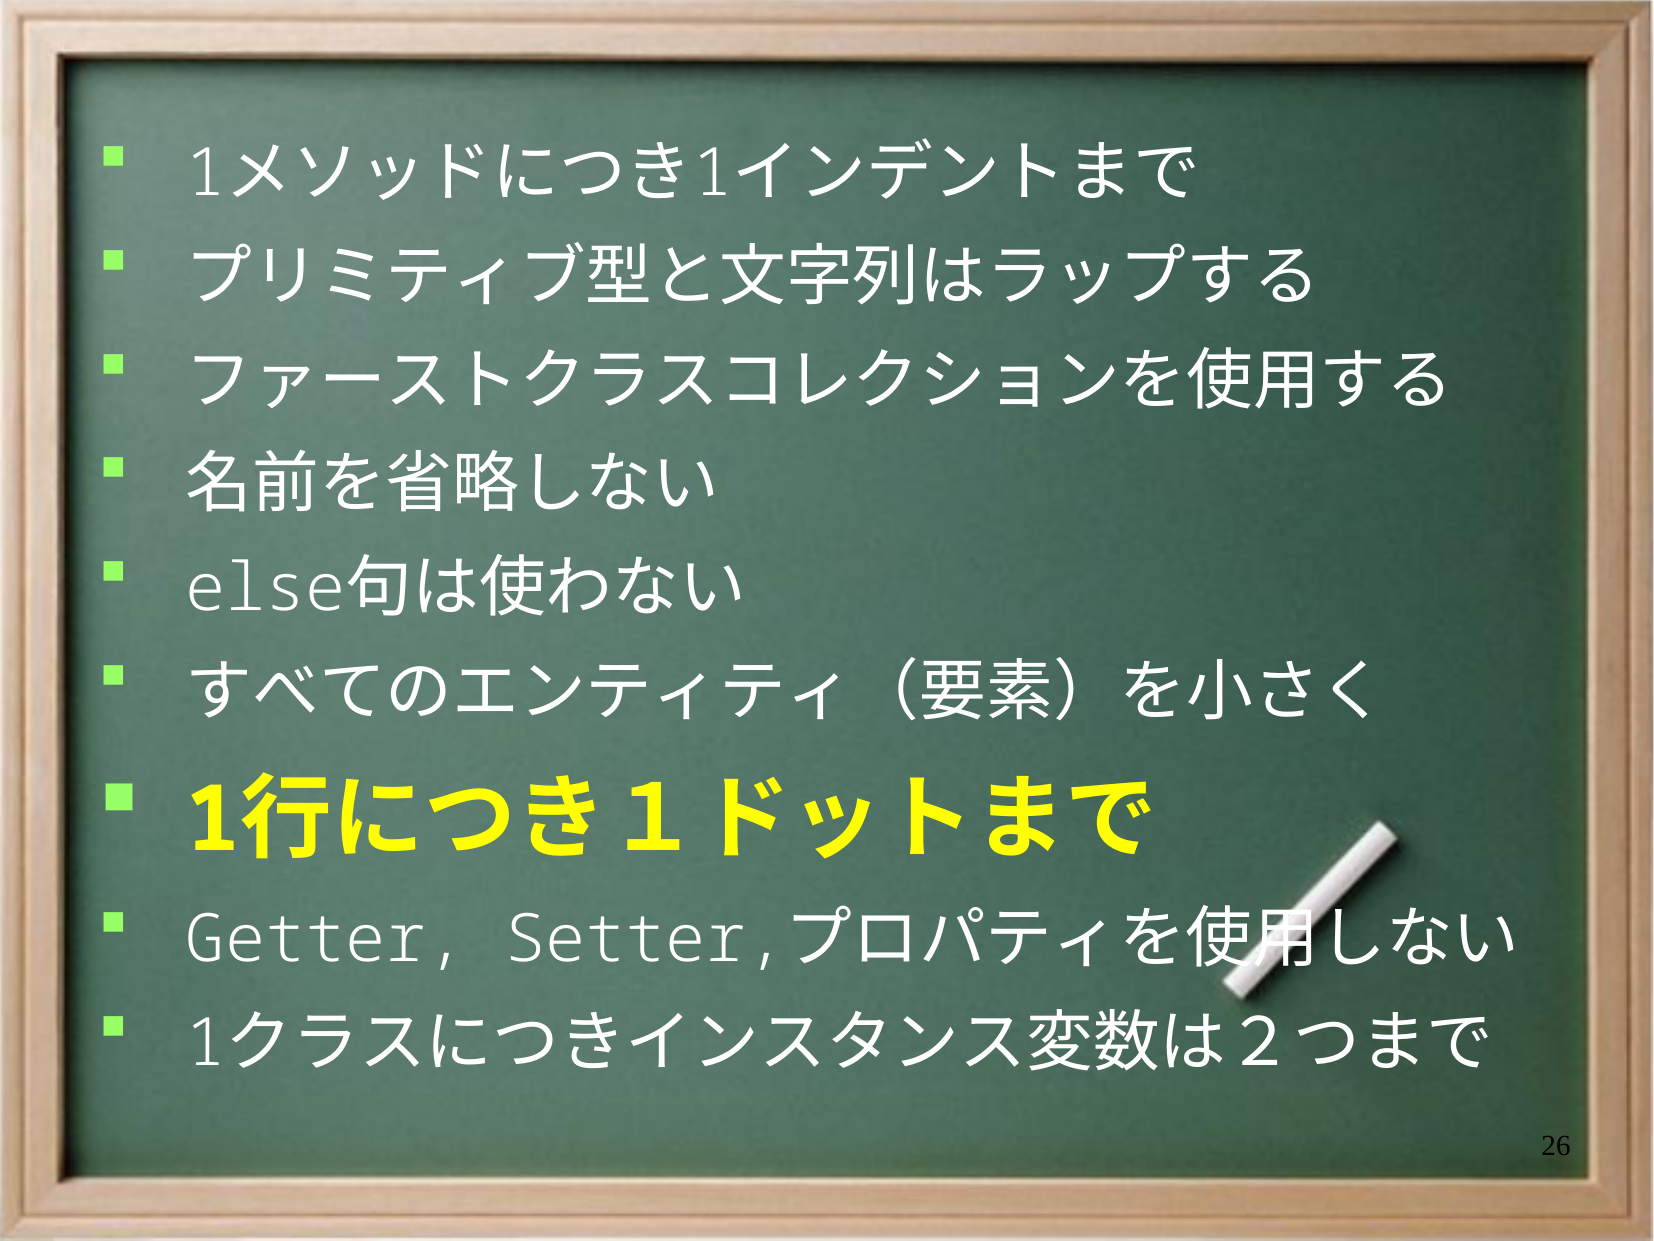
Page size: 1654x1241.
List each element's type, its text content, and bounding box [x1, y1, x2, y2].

picture [0, 0, 1654, 1241]
list 1メソッドにつき1インデントまで プリミティブ型と文字列はラップする ファーストクラスコレクションを使用する 名前を省略しない else句は使わない すべてのエンティティ（要素）を小さく 1行につき１ドットまで Getter, Setter,プロパティを使用しない 1クラスにつきインスタンス変数は２つまで [83, 118, 1564, 1130]
